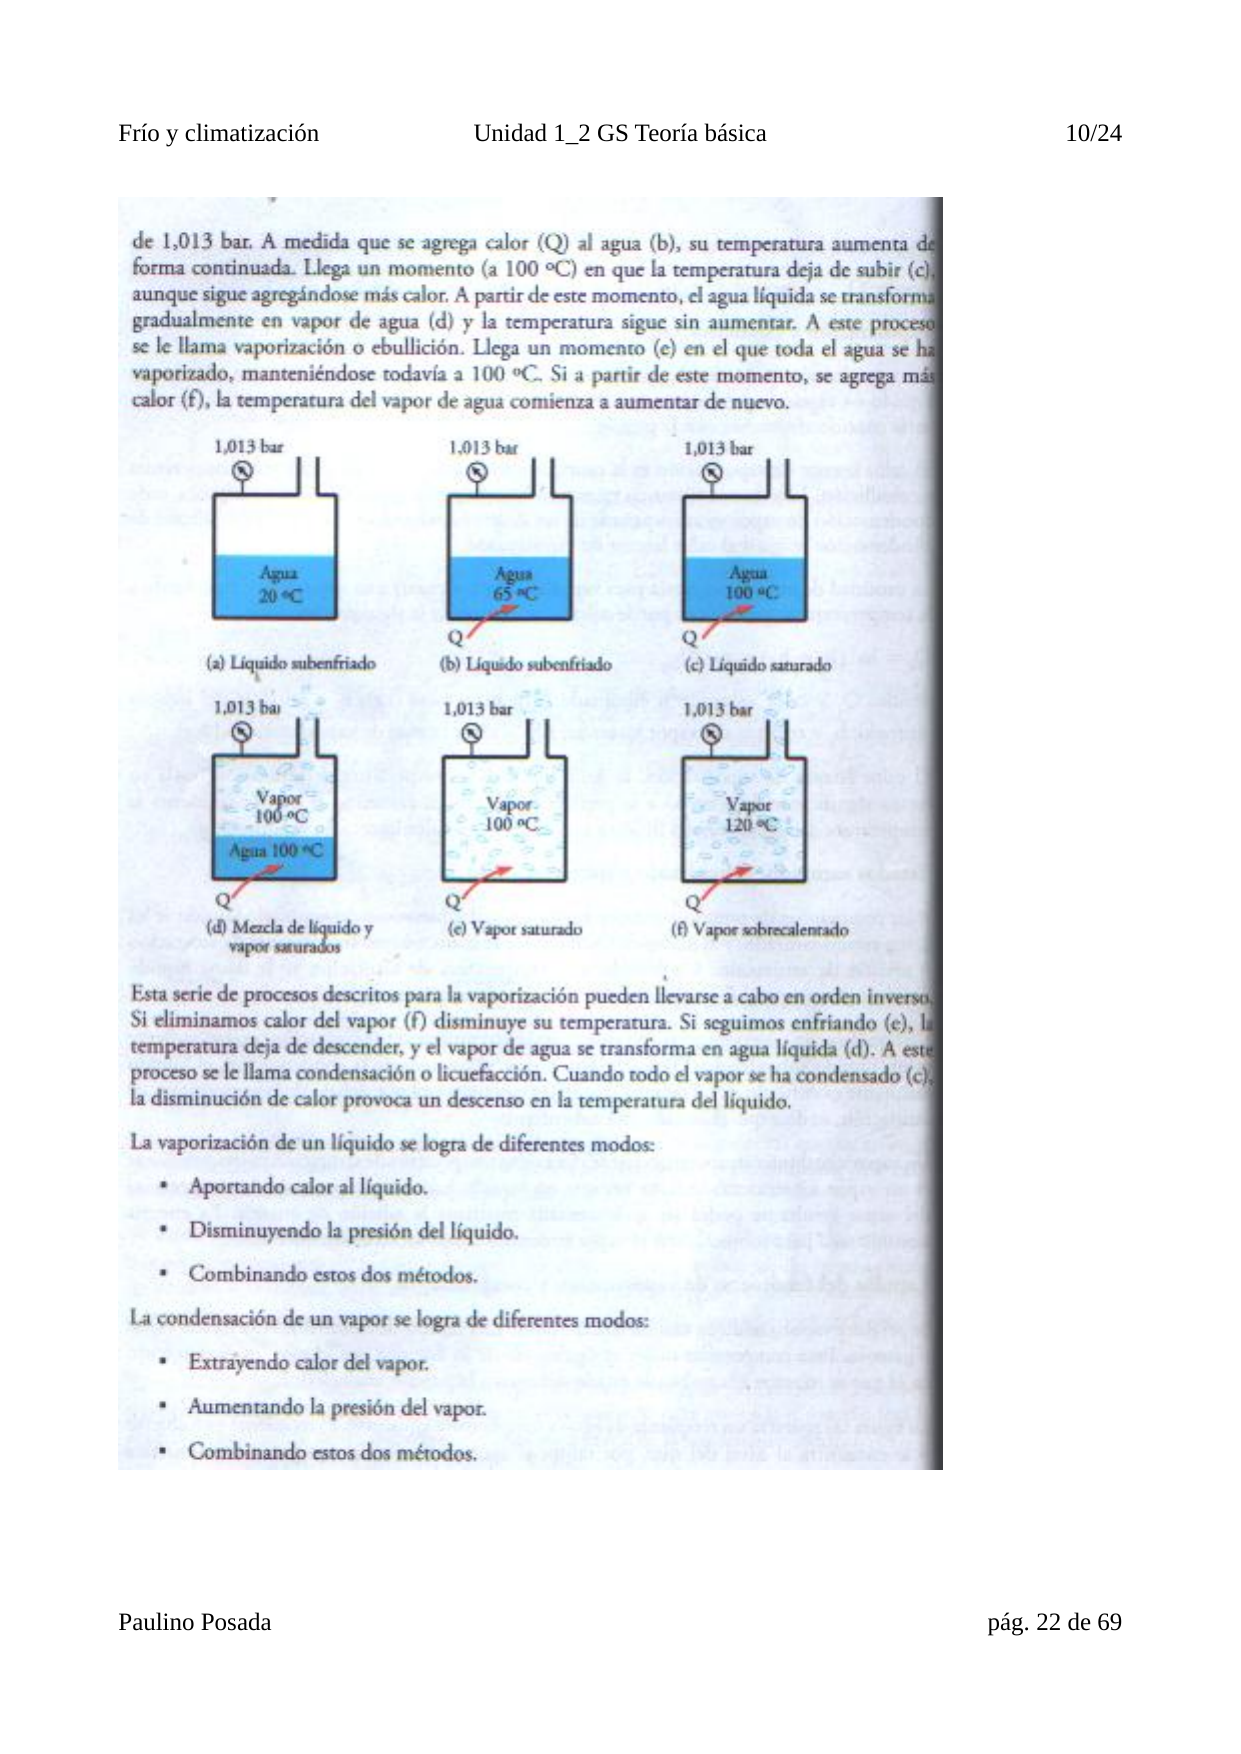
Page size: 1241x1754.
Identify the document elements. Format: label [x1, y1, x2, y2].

picture [118, 197, 943, 1470]
